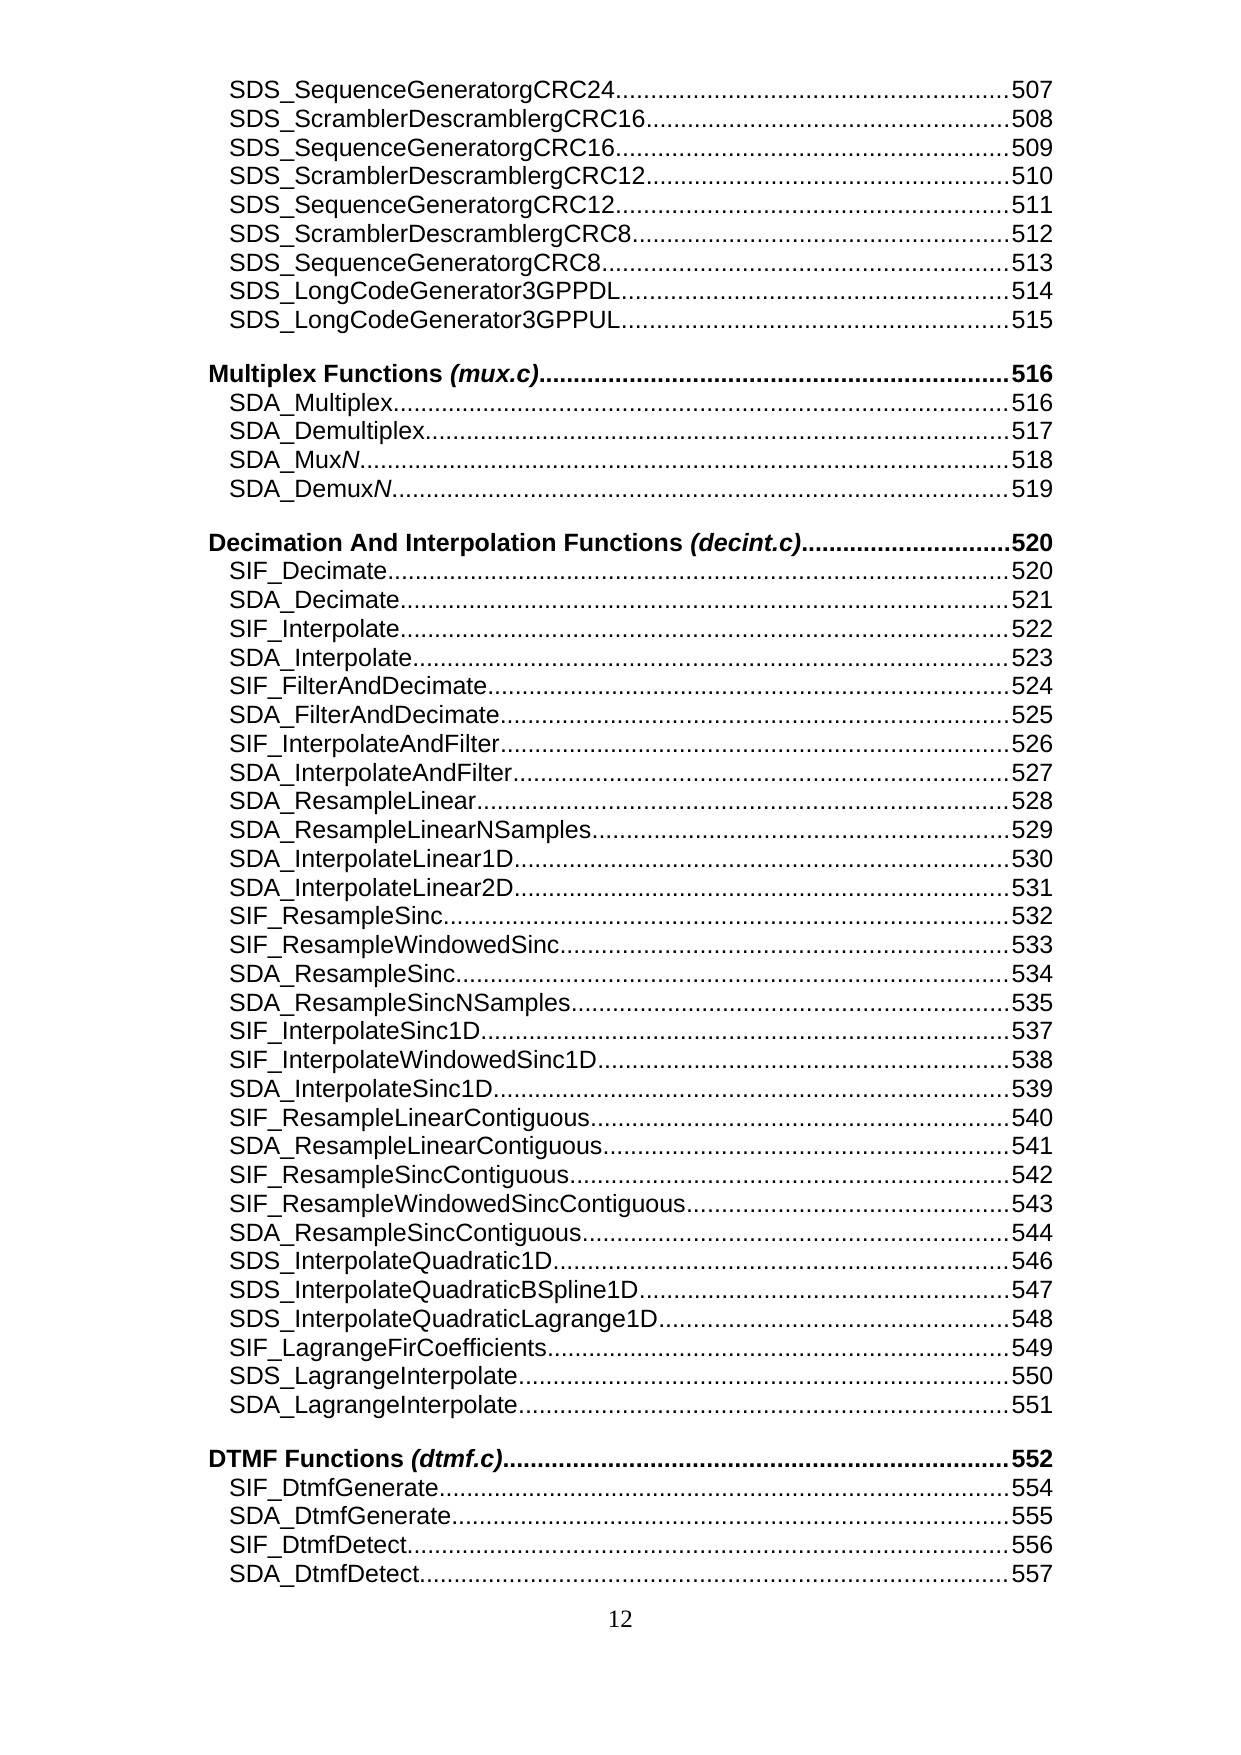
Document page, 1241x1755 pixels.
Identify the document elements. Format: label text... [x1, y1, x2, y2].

text SDA_ResampleLinearContiguous 541 [229, 1131, 1053, 1160]
text SDA_ResampleLinear 528 [229, 786, 1053, 815]
text SIF_FilterAndDecimate 524 [229, 671, 1053, 700]
text SIF_InterpolateAndFilter 526 [229, 729, 1053, 757]
text SDA_InterpolateLinear1D 530 [229, 844, 1053, 872]
text SIF_ResampleLinearContiguous 540 [229, 1102, 1053, 1131]
text SDA_DemuxN 519 [229, 474, 1053, 502]
text SDS_ScramblerDescramblergCRC8 512 [229, 219, 1053, 247]
text SDA_LagrangeInterpolate 551 [229, 1390, 1053, 1419]
text SDA_InterpolateAndFilter 527 [229, 757, 1053, 786]
text SDA_InterpolateSinc1D 539 [229, 1074, 1053, 1102]
text SDA_InterpolateLinear2D 531 [229, 872, 1053, 901]
text SIF_ResampleSinc 532 [229, 901, 1053, 930]
text SDA_Demultiplex 517 [229, 416, 1053, 445]
text SDA_Interpolate 523 [229, 642, 1053, 671]
text DTMF Functions (dtmf.c) 552 [208, 1444, 1053, 1472]
text SDA_ResampleSinc 534 [229, 959, 1053, 987]
text SIF_ResampleWindowedSinc 533 [229, 930, 1053, 959]
text SDA_Decimate 521 [229, 585, 1053, 614]
text SDA_ResampleSincNSamples 535 [229, 987, 1053, 1016]
text SDS_SequenceGeneratorgCRC24 507 [229, 75, 1053, 104]
text SDS_ScramblerDescramblergCRC16 508 [229, 104, 1053, 132]
text SDS_InterpolateQuadratic1D 546 [229, 1246, 1053, 1275]
text SIF_DtmfGenerate 554 [229, 1472, 1053, 1501]
text SDS_LongCodeGenerator3GPPDL 514 [229, 276, 1053, 305]
text SDS_SequenceGeneratorgCRC12 511 [229, 190, 1053, 219]
text SDS_InterpolateQuadraticBSpline1D 547 [229, 1275, 1053, 1304]
text Multiplex Functions (mux.c) 516 [208, 359, 1053, 387]
text SIF_DtmfDetect 556 [229, 1530, 1053, 1559]
text SDA_DtmfDetect 557 [229, 1559, 1053, 1587]
text SDS_LongCodeGenerator3GPPUL 515 [229, 305, 1053, 334]
text SDA_MuxN 518 [229, 445, 1053, 474]
text SDA_ResampleSincContiguous 544 [229, 1217, 1053, 1246]
text SIF_InterpolateSinc1D 537 [229, 1016, 1053, 1045]
text SIF_Decimate 520 [229, 556, 1053, 585]
text SDS_LagrangeInterpolate 550 [229, 1361, 1053, 1390]
text SDA_FilterAndDecimate 525 [229, 700, 1053, 729]
text SIF_ResampleWindowedSincContiguous 543 [229, 1189, 1053, 1217]
text SDS_SequenceGeneratorgCRC8 513 [229, 247, 1053, 276]
text SDA_ResampleLinearNSamples 529 [229, 815, 1053, 844]
text SIF_InterpolateWindowedSinc1D 538 [229, 1045, 1053, 1074]
text SDS_SequenceGeneratorgCRC16 509 [229, 132, 1053, 161]
text SIF_LagrangeFirCoefficients 549 [229, 1332, 1053, 1361]
text SDS_InterpolateQuadraticLagrange1D 548 [229, 1304, 1053, 1332]
text SIF_ResampleSincContiguous 542 [229, 1160, 1053, 1189]
text SIF_Interpolate 522 [229, 614, 1053, 642]
text SDA_Multiplex 516 [229, 387, 1053, 416]
text Decimation And Interpolation Functions (decint.c) 520 [208, 527, 1053, 556]
text SDA_DtmfGenerate 555 [229, 1501, 1053, 1530]
text SDS_ScramblerDescramblergCRC12 510 [229, 161, 1053, 190]
